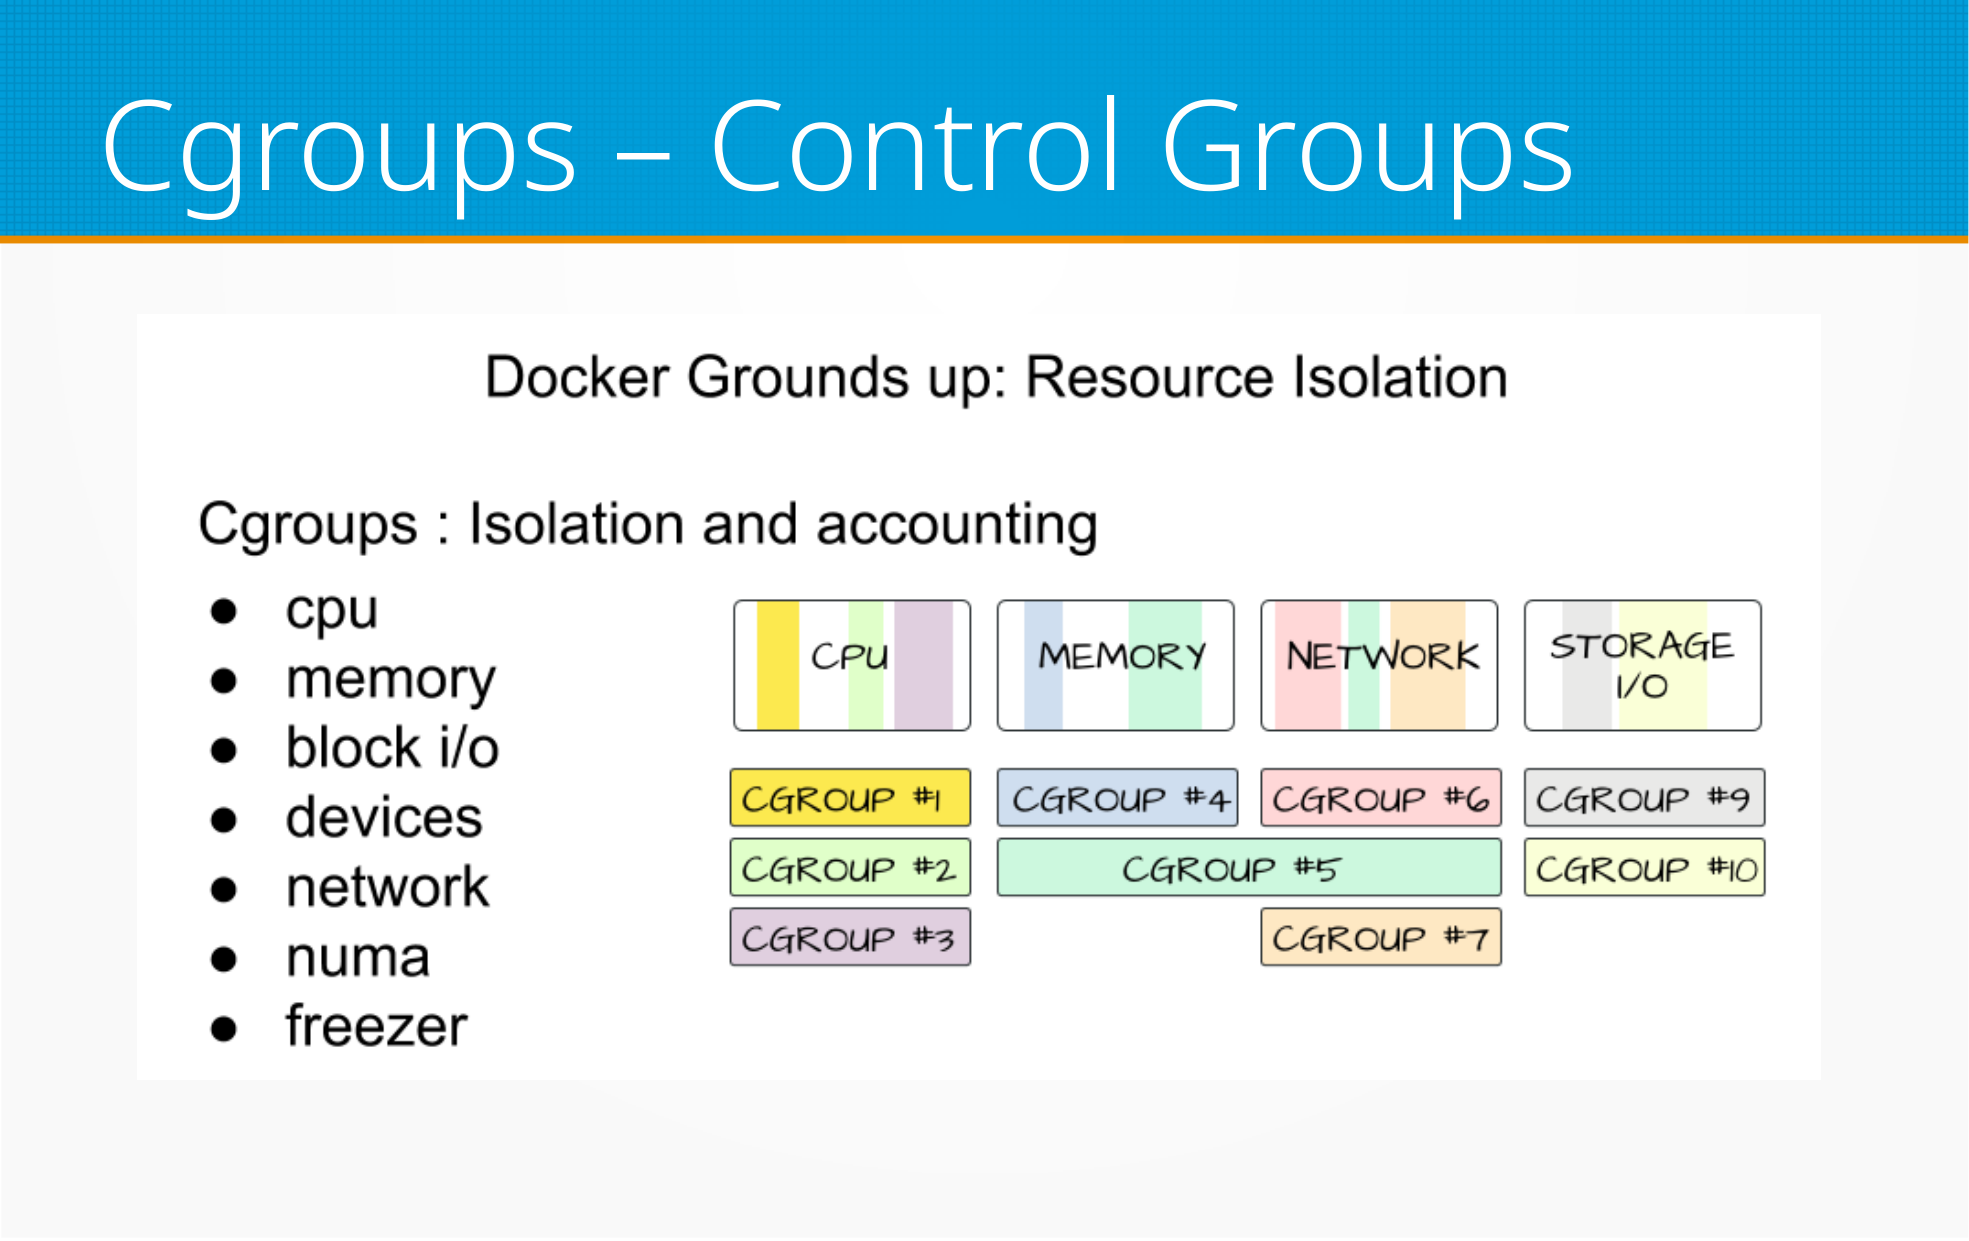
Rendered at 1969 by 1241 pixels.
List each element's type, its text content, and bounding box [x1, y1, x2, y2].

picture [0, 236, 1969, 1241]
title Cgroups – Control Groups [98, 19, 1870, 227]
